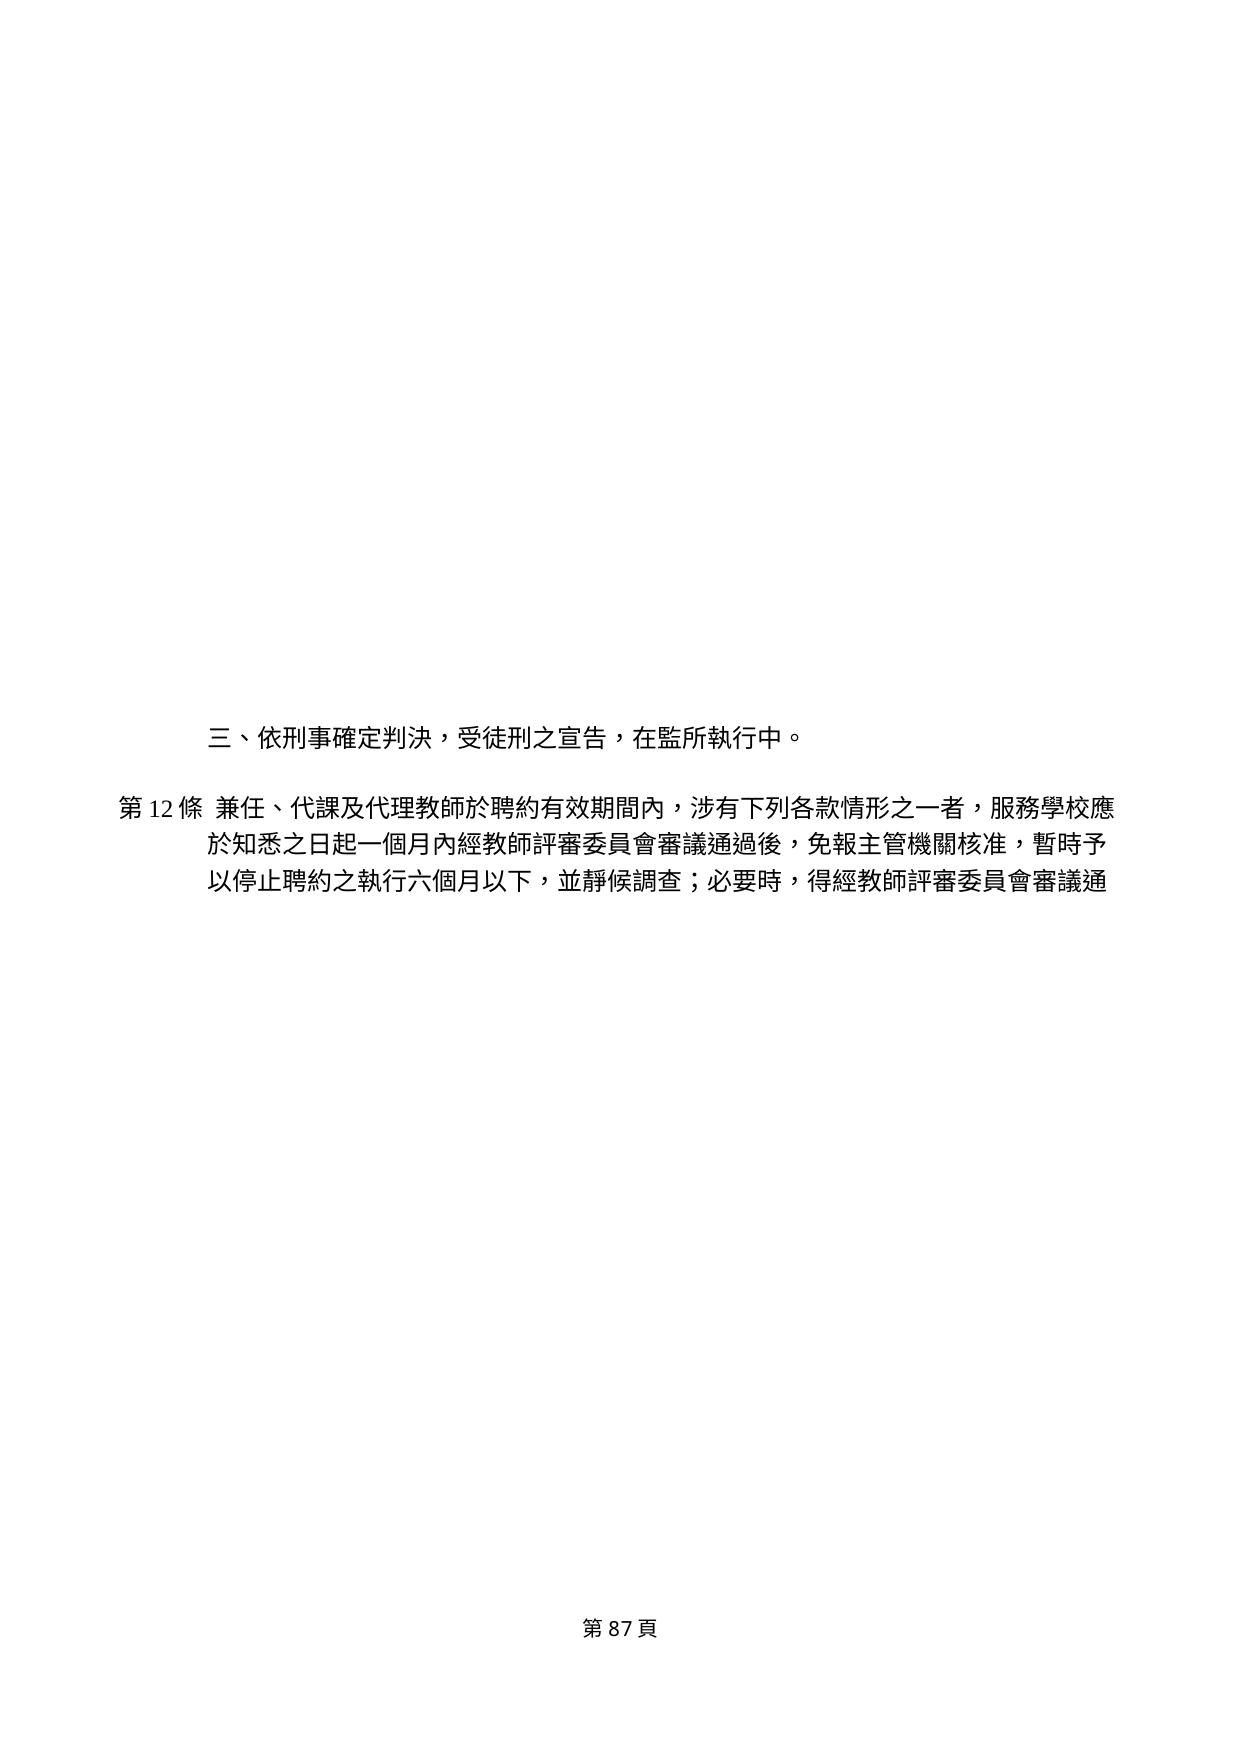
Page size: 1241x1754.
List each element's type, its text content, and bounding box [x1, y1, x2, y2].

text 第12條 兼任、代課及代理教師於聘約有效期間內，涉有下列各款情形之一者，服務學校應於知悉之日起一個月內經教師評審委員會審議通過後，免報主管機關核准，暫時予以停止聘約之執行六個月以下，並靜候調查；必要時，得經教師評審委員會審議通 [118, 789, 1122, 897]
text 三、依刑事確定判決，受徒刑之宣告，在監所執行中。 [207, 718, 1122, 754]
